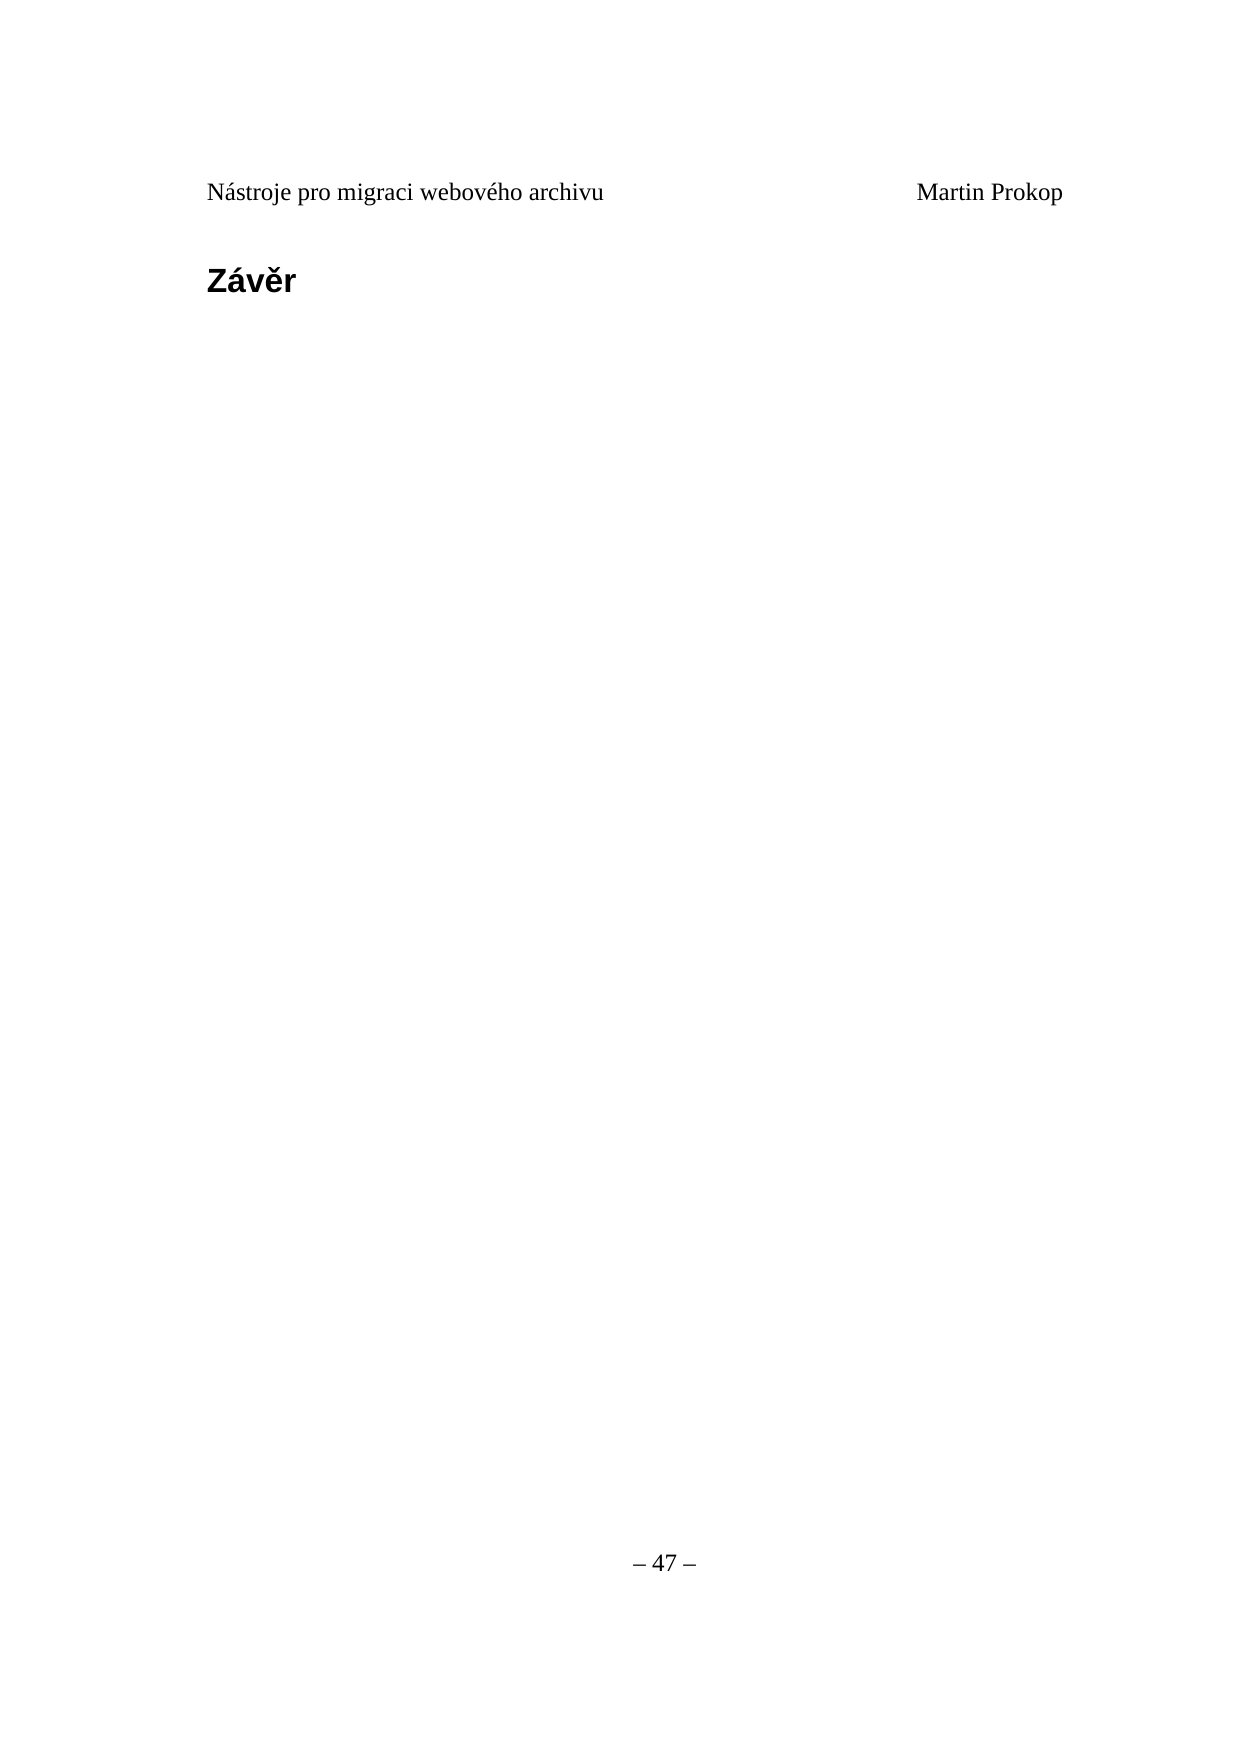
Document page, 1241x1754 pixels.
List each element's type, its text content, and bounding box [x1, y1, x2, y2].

subtitle Závěr [207, 260, 1063, 299]
